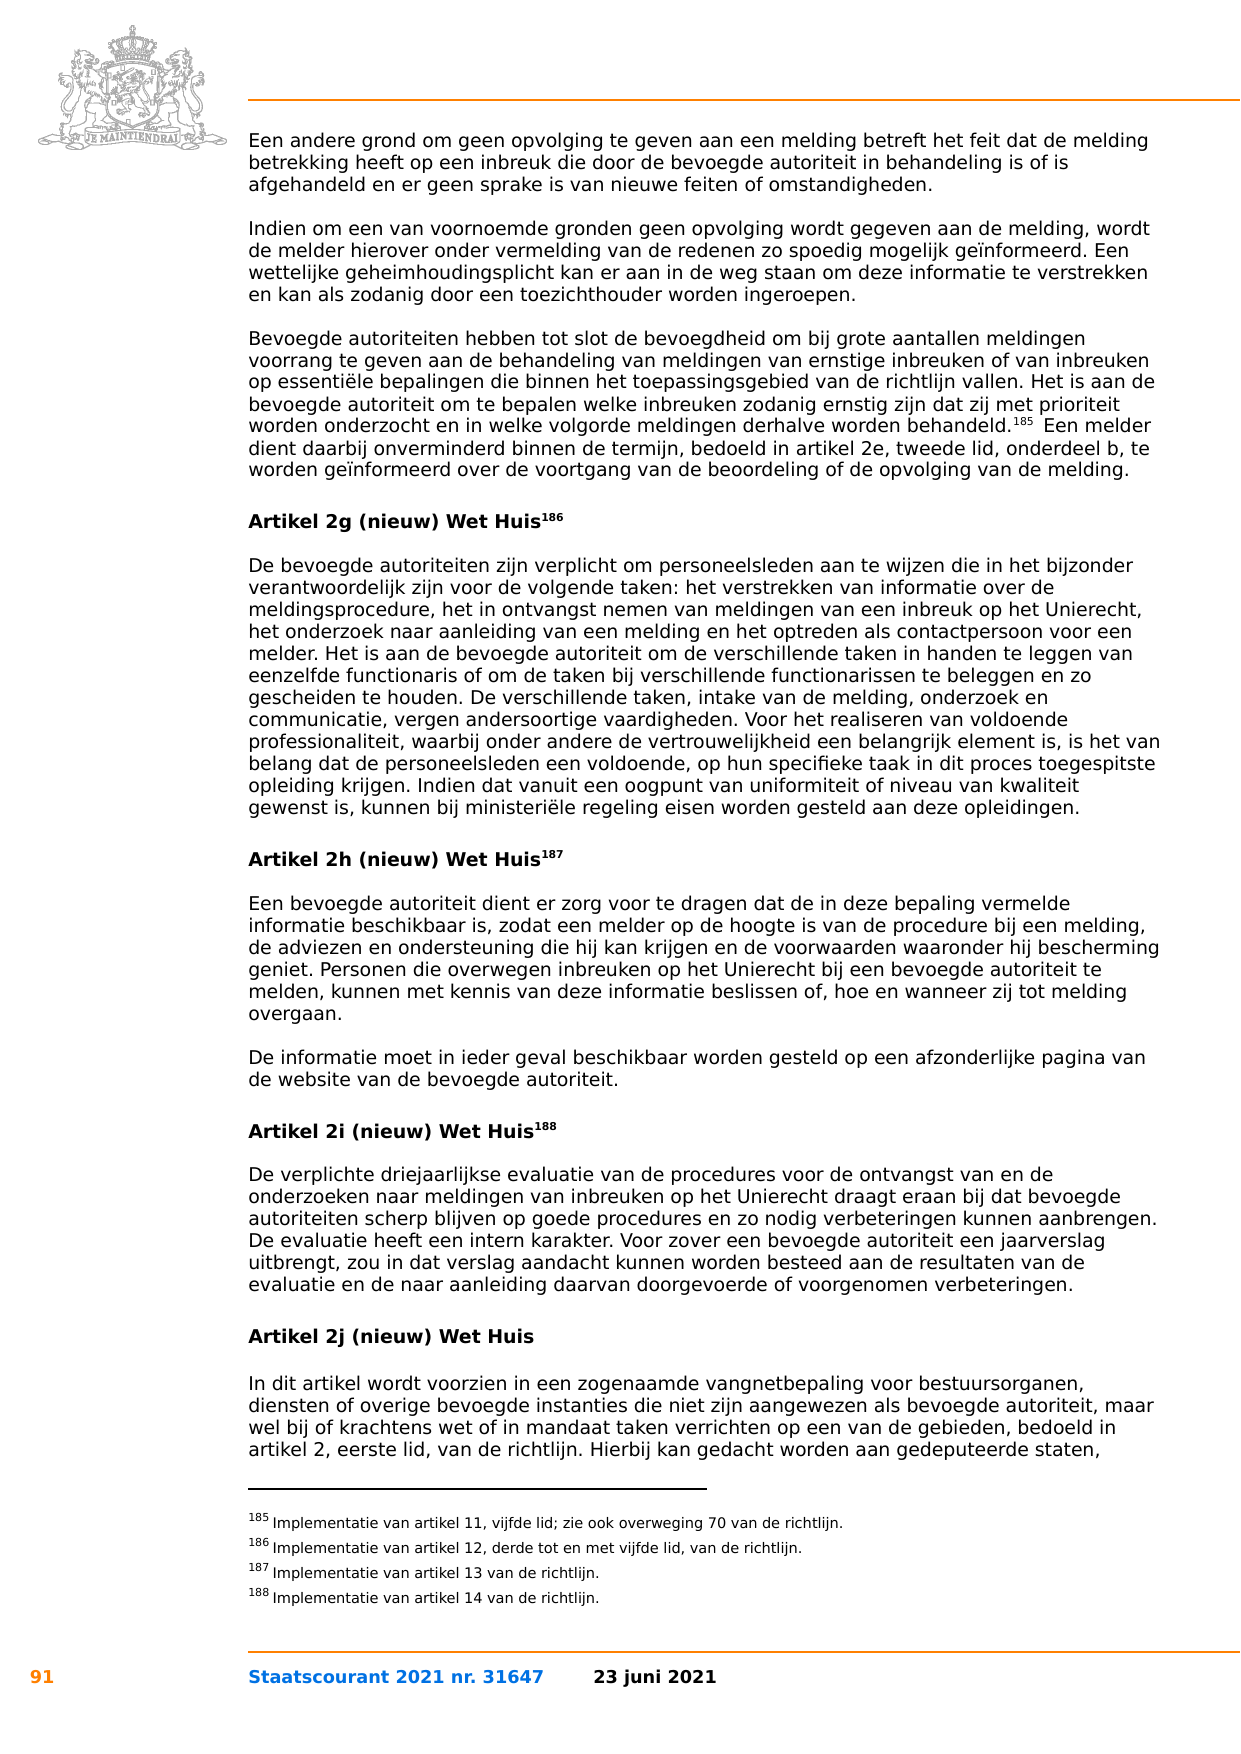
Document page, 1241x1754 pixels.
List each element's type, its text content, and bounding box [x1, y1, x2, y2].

subtitle Artikel 2h (nieuw) Wet Huis [248, 849, 1163, 871]
text In dit artikel wordt voorzien in een zogenaamde vangnetbepaling voor bestuursorganen, diensten of overige bevoegde instanties die niet zijn aangewezen als bevoegde autoriteit, maar wel bij of krachtens wet of in mandaat taken verrichten op een van de gebieden, bedoeld in artikel 2, eerste lid, van de richtlijn. Hierbij kan gedacht worden aan gedeputeerde staten, [248, 1373, 1163, 1461]
text De informatie moet in ieder geval beschikbaar worden gesteld op een afzonderlijke pagina van de website van de bevoegde autoriteit. [248, 1047, 1163, 1091]
text Bevoegde autoriteiten hebben tot slot de bevoegdheid om bij grote aantallen meldingen voorrang te geven aan de behandeling van meldingen van ernstige inbreuken of van inbreuken op essentiële bepalingen die binnen het toepassingsgebied van de richtlijn vallen. Het is aan de bevoegde autoriteit om te bepalen welke inbreuken zodanig ernstig zijn dat zij met prioriteit worden onderzocht en in welke volgorde meldingen derhalve worden behandeld. Een melder dient daarbij onverminderd binnen de termijn, bedoeld in artikel 2e, tweede lid, onderdeel b, te worden geïnformeerd over de voortgang van de beoordeling of de opvolging van de melding. [248, 327, 1163, 481]
text De verplichte driejaarlijkse evaluatie van de procedures voor de ontvangst van en de onderzoeken naar meldingen van inbreuken op het Unierecht draagt eraan bij dat bevoegde autoriteiten scherp blijven op goede procedures en zo nodig verbeteringen kunnen aanbrengen. De evaluatie heeft een intern karakter. Voor zover een bevoegde autoriteit een jaarverslag uitbrengt, zou in dat verslag aandacht kunnen worden besteed aan de resultaten van de evaluatie en de naar aanleiding daarvan doorgevoerde of voorgenomen verbeteringen. [248, 1164, 1163, 1296]
subtitle Artikel 2g (nieuw) Wet Huis [248, 511, 1163, 533]
picture [38, 25, 227, 150]
text Een bevoegde autoriteit dient er zorg voor te dragen dat de in deze bepaling vermelde informatie beschikbaar is, zodat een melder op de hoogte is van de procedure bij een melding, de adviezen en ondersteuning die hij kan krijgen en de voorwaarden waaronder hij bescherming geniet. Personen die overwegen inbreuken op het Unierecht bij een bevoegde autoriteit te melden, kunnen met kennis van deze informatie beslissen of, hoe en wanneer zij tot melding overgaan. [248, 893, 1163, 1025]
text Implementatie van artikel 11, vijfde lid; zie ook overweging 70 van de richtlijn. [248, 1511, 1163, 1533]
text Indien om een van voornoemde gronden geen opvolging wordt gegeven aan de melding, wordt de melder hierover onder vermelding van de redenen zo spoedig mogelijk geïnformeerd. Een wettelijke geheimhoudingsplicht kan er aan in de weg staan om deze informatie te verstrekken en kan als zodanig door een toezichthouder worden ingeroepen. [248, 218, 1163, 306]
subtitle Artikel 2i (nieuw) Wet Huis [248, 1121, 1163, 1142]
text De bevoegde autoriteiten zijn verplicht om personeelsleden aan te wijzen die in het bijzonder verantwoordelijk zijn voor de volgende taken: het verstrekken van informatie over de meldingsprocedure, het in ontvangst nemen van meldingen van een inbreuk op het Unierecht, het onderzoek naar aanleiding van een melding en het optreden als contactpersoon voor een melder. Het is aan de bevoegde autoriteit om de verschillende taken in handen te leggen van eenzelfde functionaris of om de taken bij verschillende functionarissen te beleggen en zo gescheiden te houden. De verschillende taken, intake van de melding, onderzoek en communicatie, vergen andersoortige vaardigheden. Voor het realiseren van voldoende professionaliteit, waarbij onder andere de vertrouwelijkheid een belangrijk element is, is het van belang dat de personeelsleden een voldoende, op hun specifieke taak in dit proces toegespitste opleiding krijgen. Indien dat vanuit een oogpunt van uniformiteit of niveau van kwaliteit gewenst is, kunnen bij ministeriële regeling eisen worden gesteld aan deze opleidingen. [248, 555, 1163, 819]
text Implementatie van artikel 13 van de richtlijn. [248, 1561, 1163, 1583]
text Een andere grond om geen opvolging te geven aan een melding betreft het feit dat de melding betrekking heeft op een inbreuk die door de bevoegde autoriteit in behandeling is of is afgehandeld en er geen sprake is van nieuwe feiten of omstandigheden. [248, 130, 1163, 196]
text Implementatie van artikel 12, derde tot en met vijfde lid, van de richtlijn. [248, 1536, 1163, 1558]
text Implementatie van artikel 14 van de richtlijn. [248, 1586, 1163, 1608]
subtitle Artikel 2j (nieuw) Wet Huis [248, 1326, 1163, 1348]
